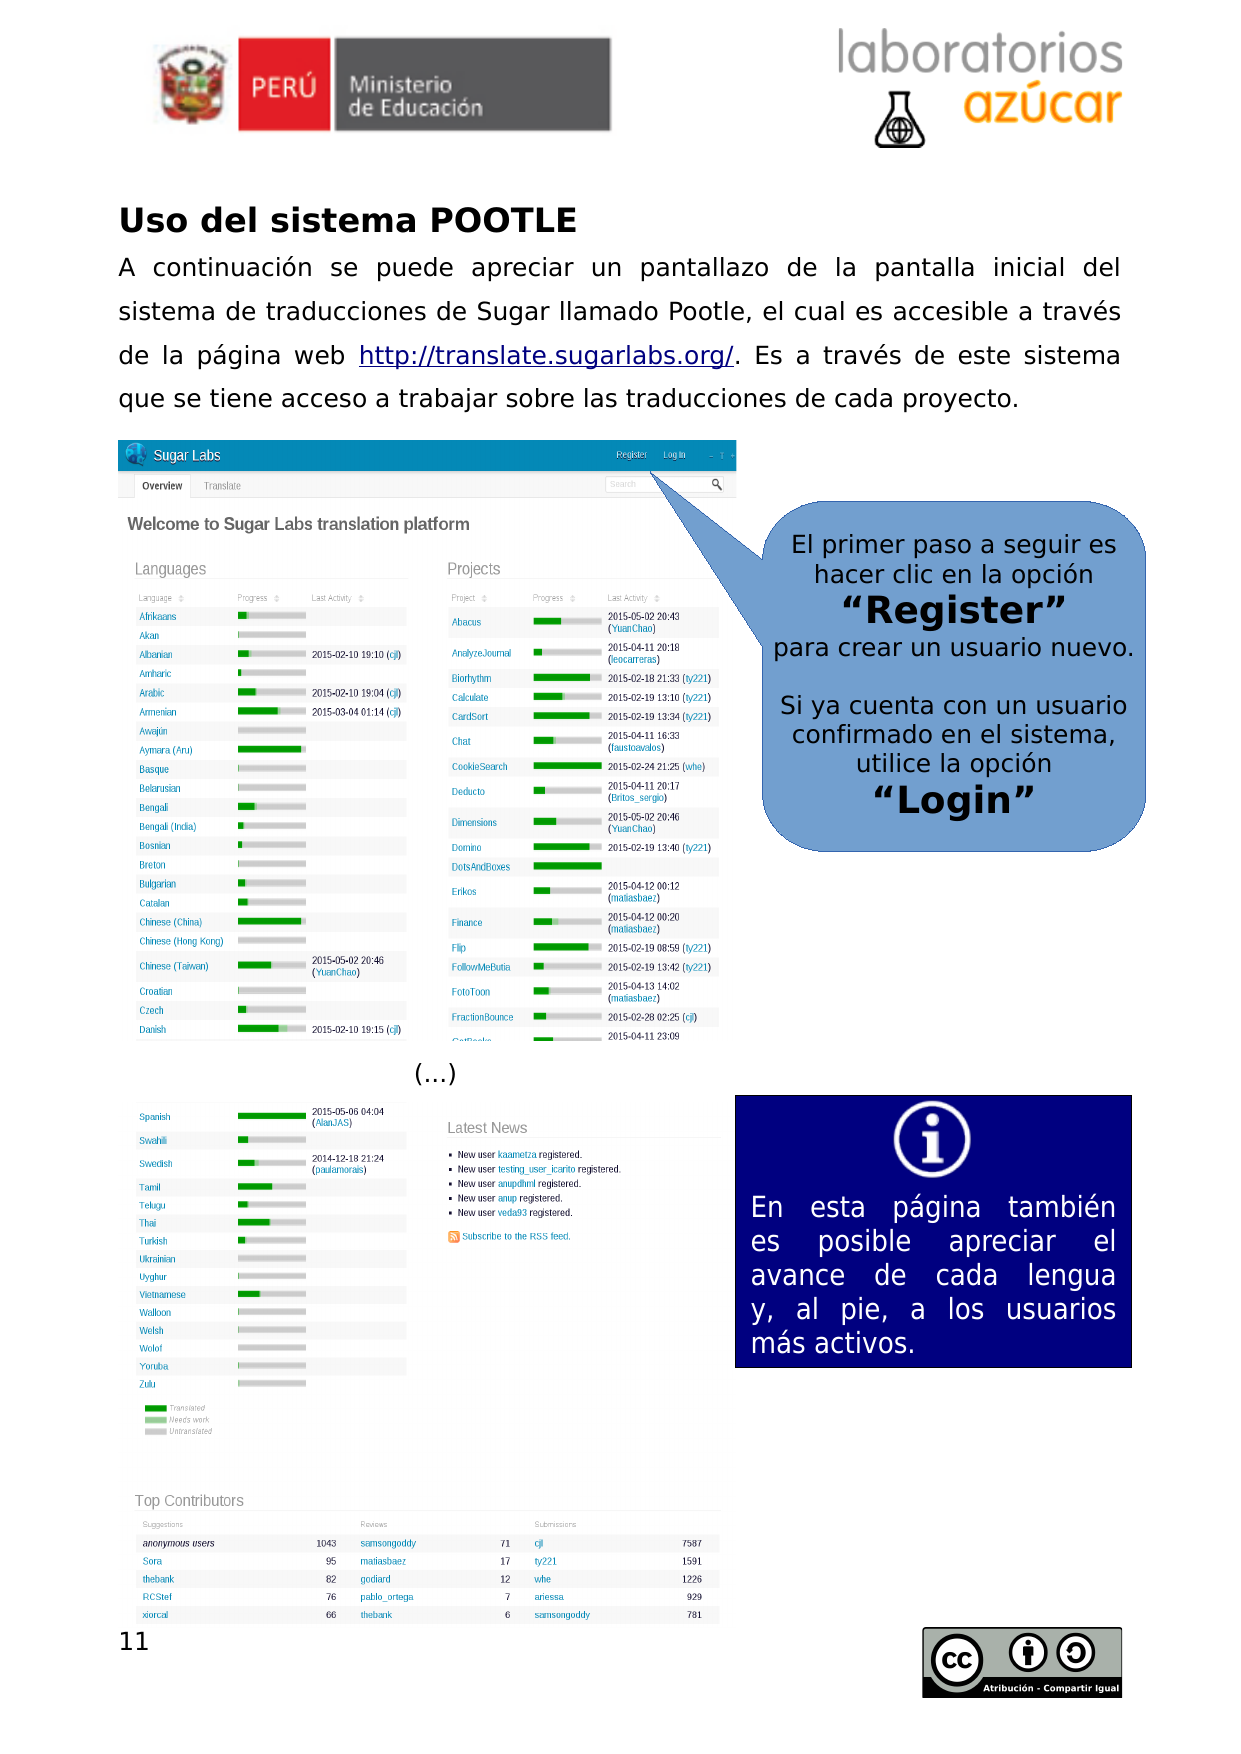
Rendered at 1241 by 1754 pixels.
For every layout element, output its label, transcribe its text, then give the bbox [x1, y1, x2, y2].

picture [889, 1096, 976, 1183]
picture [652, 472, 737, 538]
text (...) [118, 1059, 1122, 1089]
picture [118, 1102, 737, 1628]
picture [137, 22, 631, 148]
picture [129, 443, 137, 448]
text A continuación se puede apreciar un pantallazo de la pantalla inicial del sistema de traducciones de Sugar llamado Pootle, el cual es accesible a través de la página web http://translate.sugarlabs.org/. Es a través de este sistema que se tiene acceso a trabajar sobre las traducciones de cada proyecto. [118, 253, 1122, 414]
subtitle Uso del sistema POOTLE [118, 202, 1122, 241]
picture [838, 28, 1123, 148]
picture [922, 1627, 1123, 1698]
picture [118, 472, 737, 1041]
picture [129, 455, 136, 463]
